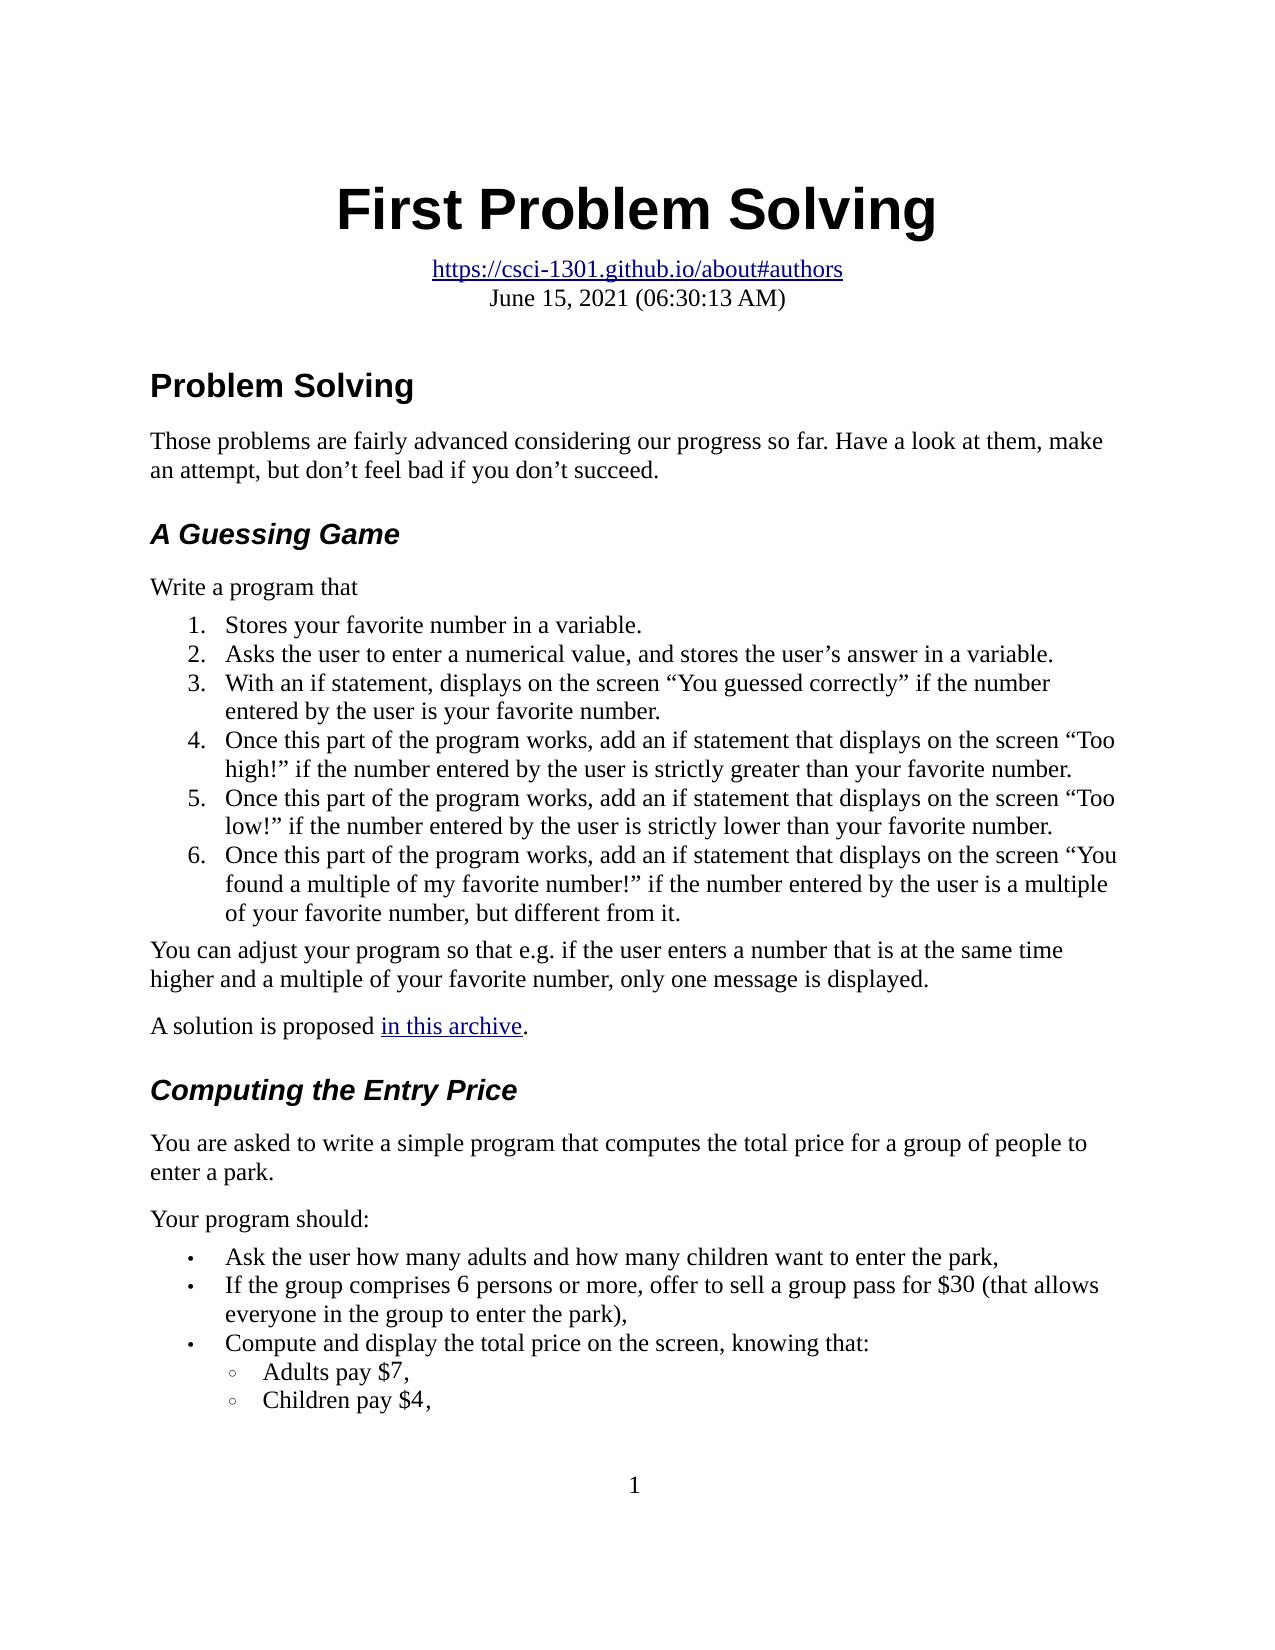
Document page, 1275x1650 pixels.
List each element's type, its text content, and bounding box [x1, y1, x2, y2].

list Children pay $, [225, 1385, 1125, 1414]
title First Problem Solving [150, 175, 1125, 242]
text A solution is proposed in this archive. [150, 1011, 1125, 1039]
subtitle Computing the Entry Price [150, 1073, 1125, 1107]
text Your program should: [150, 1204, 1125, 1233]
subtitle Problem Solving [150, 366, 1125, 404]
list Adults pay $, [225, 1357, 1125, 1385]
text https://csci-1301.github.io/about#authors [150, 254, 1125, 283]
text You are asked to write a simple program that computes the total price for a group of people to enter a park. [150, 1128, 1125, 1186]
text June 15, 2021 (06:30:13 AM) [150, 283, 1125, 312]
text Those problems are fairly advanced considering our progress so far. Have a look at them, make an attempt, but don’t feel bad if you don’t succeed. [150, 426, 1125, 483]
list Compute and display the total price on the screen, knowing that: [187, 1328, 1125, 1357]
list With an if statement, displays on the screen “You guessed correctly” if the number entered by the user is your favorite number. [187, 668, 1125, 725]
text Write a program that [150, 572, 1125, 601]
list Ask the user how many adults and how many children want to enter the park, [187, 1242, 1125, 1270]
text You can adjust your program so that e.g. if the user enters a number that is at the same time higher and a multiple of your favorite number, only one message is displayed. [150, 935, 1125, 993]
list Once this part of the program works, add an if statement that displays on the screen “Too high!” if the number entered by the user is strictly greater than your favorite number. [187, 725, 1125, 783]
subtitle A Guessing Game [150, 517, 1125, 551]
list Stores your favorite number in a variable. [187, 610, 1125, 639]
list Once this part of the program works, add an if statement that displays on the screen “You found a multiple of my favorite number!” if the number entered by the user is a multiple of your favorite number, but different from it. [187, 840, 1125, 926]
list If the group comprises persons or more, offer to sell a group pass for $ (that allows everyone in the group to enter the park), [187, 1270, 1125, 1328]
list Once this part of the program works, add an if statement that displays on the screen “Too low!” if the number entered by the user is strictly lower than your favorite number. [187, 783, 1125, 840]
list Asks the user to enter a numerical value, and stores the user’s answer in a variable. [187, 639, 1125, 668]
